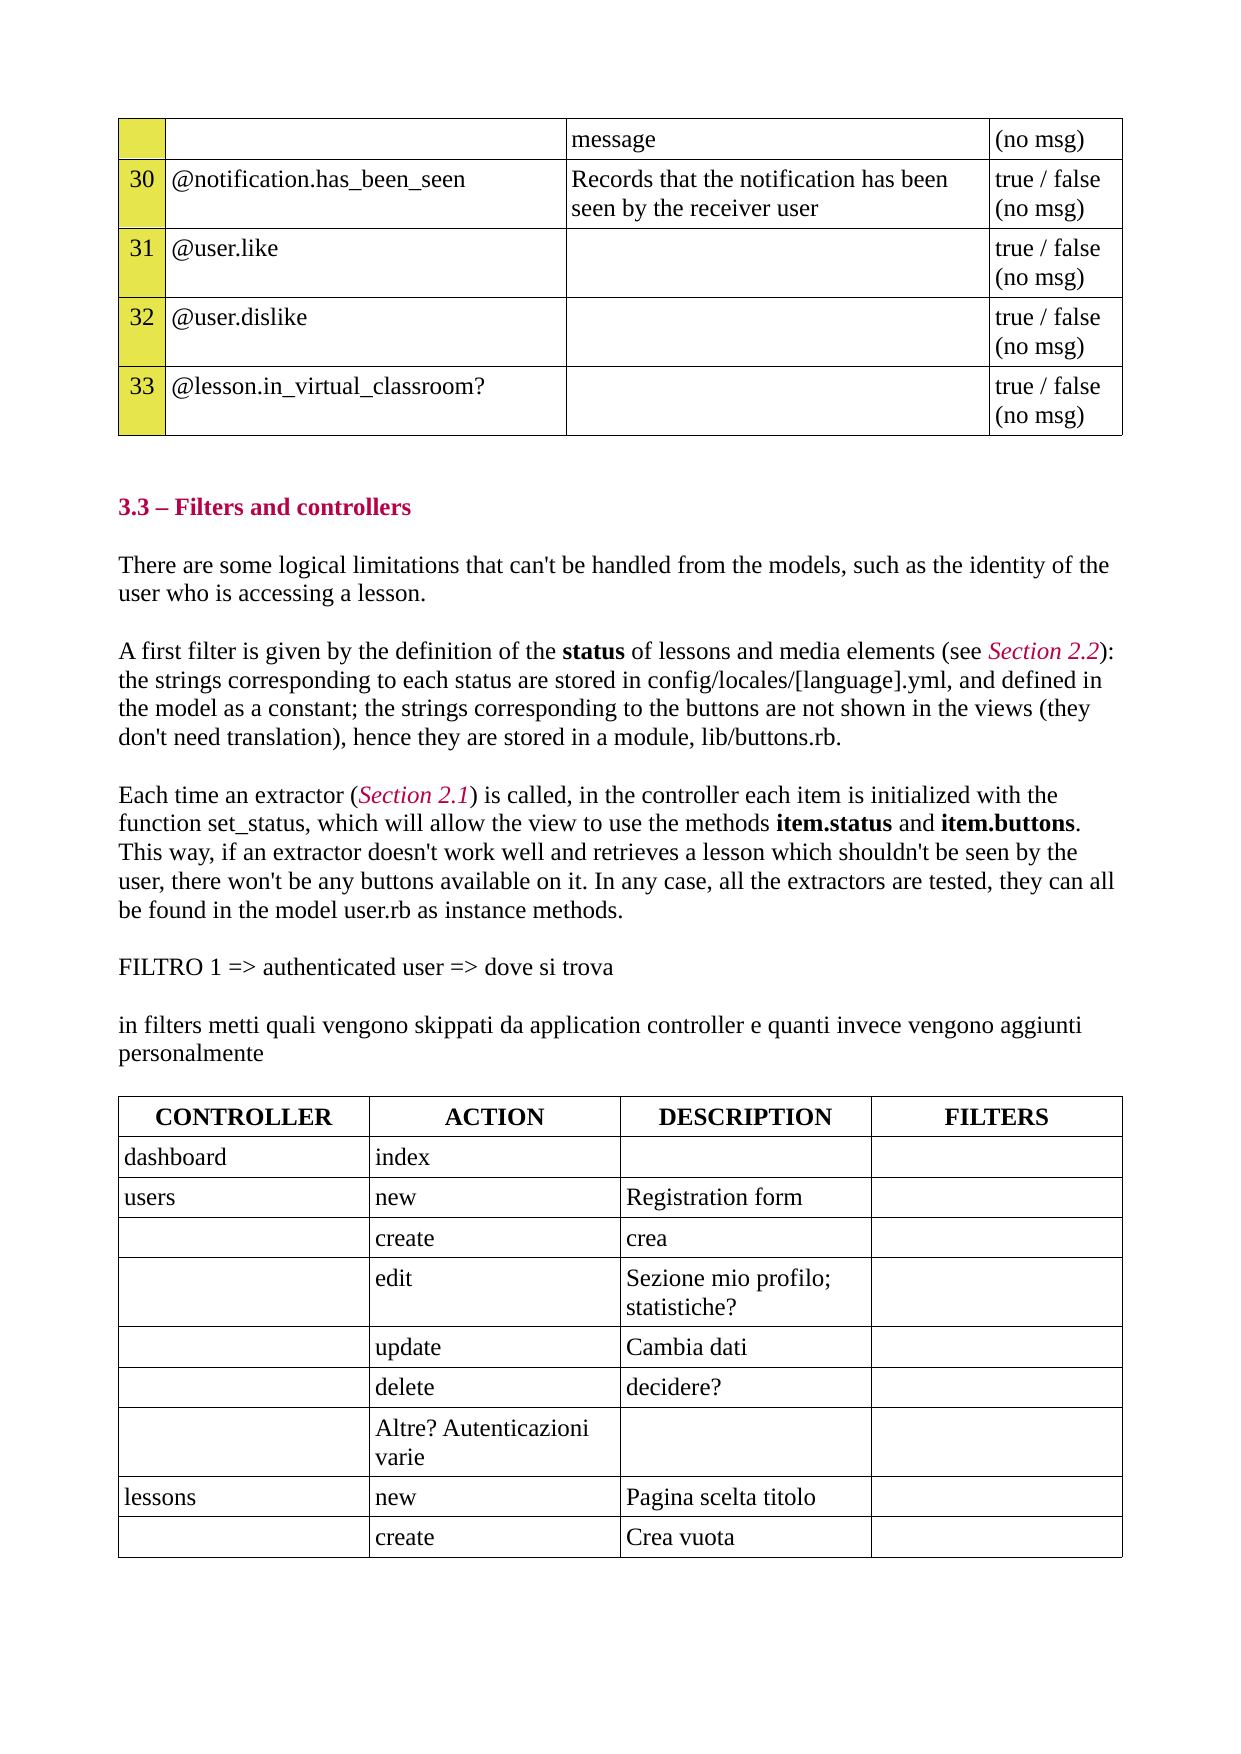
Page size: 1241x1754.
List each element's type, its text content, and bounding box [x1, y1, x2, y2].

table_cell [872, 1258, 1122, 1326]
table_header CONTROLLER [119, 1097, 369, 1136]
table_cell [119, 119, 165, 158]
table_cell 32 [119, 298, 165, 366]
table_cell update [370, 1327, 620, 1367]
table_cell [567, 367, 989, 435]
table_cell Crea vuota [621, 1517, 871, 1557]
table_cell [119, 1218, 369, 1257]
table_cell [872, 1218, 1122, 1257]
table_cell message [567, 119, 989, 158]
text in filters metti quali vengono skippati da application controller e quanti invece vengono aggiunti personalmente [118, 1010, 1122, 1067]
table_cell 33 [119, 367, 165, 435]
table_cell [119, 1258, 369, 1326]
table_cell delete [370, 1368, 620, 1407]
table_cell true / false (no msg) [990, 160, 1122, 227]
table_cell dashboard [119, 1137, 369, 1177]
table_header FILTERS [872, 1097, 1122, 1136]
table_cell edit [370, 1258, 620, 1326]
table_cell new [370, 1477, 620, 1516]
table_header DESCRIPTION [621, 1097, 871, 1136]
text There are some logical limitations that can't be handled from the models, such as the identity of the user who is accessing a lesson. [118, 550, 1122, 607]
table_cell @user.dislike [166, 298, 566, 366]
table_cell index [370, 1137, 620, 1177]
table_cell true / false (no msg) [990, 229, 1122, 297]
table_cell [567, 229, 989, 297]
table_cell [872, 1477, 1122, 1516]
table_cell @user.like [166, 229, 566, 297]
table_cell Registration form [621, 1178, 871, 1217]
table_cell create [370, 1218, 620, 1257]
table_cell [621, 1137, 871, 1177]
table_cell create [370, 1517, 620, 1557]
table_cell [119, 1368, 369, 1407]
table_header ACTION [370, 1097, 620, 1136]
text A first filter is given by the definition of the status of lessons and media elements (see Section 2.2): the strings corresponding to each status are stored in config/locales/[language].yml, and defined in the model as a constant; the strings corresponding to the buttons are not shown in the views (they don't need translation), hence they are stored in a module, lib/buttons.rb. [118, 636, 1122, 751]
table_cell decidere? [621, 1368, 871, 1407]
table_cell 31 [119, 229, 165, 297]
table_cell [119, 1408, 369, 1476]
table_cell [872, 1327, 1122, 1367]
table_cell (no msg) [990, 119, 1122, 158]
table_cell @lesson.in_virtual_classroom? [166, 367, 566, 435]
table_cell [621, 1408, 871, 1476]
table_cell 30 [119, 160, 165, 227]
table_cell [872, 1368, 1122, 1407]
table_cell users [119, 1178, 369, 1217]
table_cell [119, 1327, 369, 1367]
table_cell Cambia dati [621, 1327, 871, 1367]
table_cell crea [621, 1218, 871, 1257]
table_cell Altre? Autenticazioni varie [370, 1408, 620, 1476]
table_cell new [370, 1178, 620, 1217]
table_cell Records that the notification has been seen by the receiver user [567, 160, 989, 227]
table_cell @notification.has_been_seen [166, 160, 566, 227]
table_cell [872, 1137, 1122, 1177]
table_cell true / false (no msg) [990, 298, 1122, 366]
table_cell [119, 1517, 369, 1557]
table_cell lessons [119, 1477, 369, 1516]
table_cell Pagina scelta titolo [621, 1477, 871, 1516]
table_cell [872, 1178, 1122, 1217]
table_cell true / false (no msg) [990, 367, 1122, 435]
table_cell [166, 119, 566, 158]
table_cell Sezione mio profilo; statistiche? [621, 1258, 871, 1326]
table_cell [872, 1408, 1122, 1476]
text FILTRO 1 => authenticated user => dove si trova [118, 952, 1122, 981]
table_cell [567, 298, 989, 366]
text Each time an extractor (Section 2.1) is called, in the controller each item is initialized with the function set_status, which will allow the view to use the methods item.status and item.buttons. This way, if an extractor doesn't work well and retrieves a lesson which shouldn't be seen by the user, there won't be any buttons available on it. In any case, all the extractors are tested, they can all be found in the model user.rb as instance methods. [118, 780, 1122, 923]
table_cell [872, 1517, 1122, 1557]
text 3.3 – Filters and controllers [118, 492, 1122, 521]
